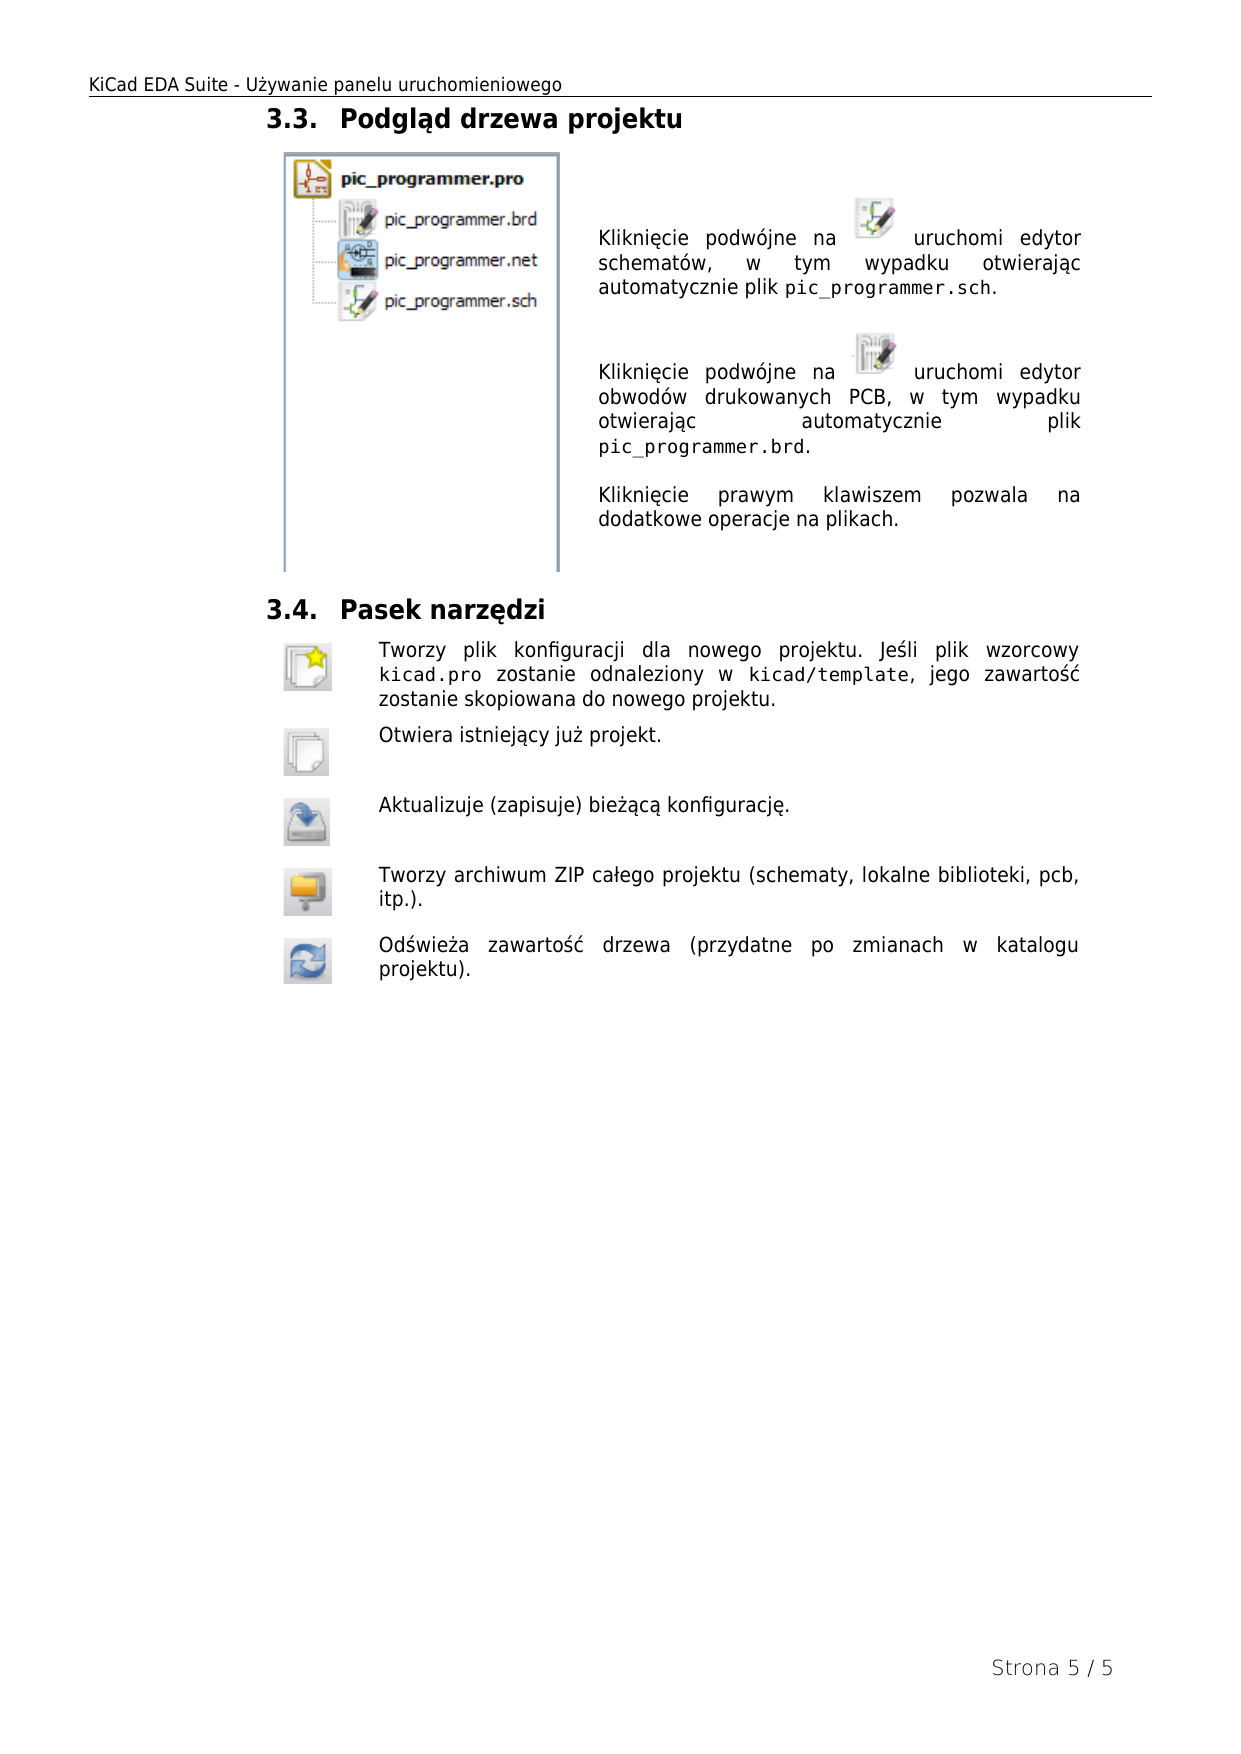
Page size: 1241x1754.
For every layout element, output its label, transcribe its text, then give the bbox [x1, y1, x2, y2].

picture [853, 197, 897, 240]
picture [283, 938, 332, 984]
picture [283, 643, 332, 691]
table_header Kliknięcie podwójne na uruchomi edytor schematów, w tym wypadku otwierając automatycznie plik pic_programmer.sch. Kliknięcie podwójne na uruchomi edytor obwodów drukowanych PCB, w tym wypadku otwierając automatycznie plik pic_programmer.brd. Kliknięcie prawym klawiszem pozwala na dodatkowe operacje na plikach. [581, 141, 1087, 583]
table_header [266, 632, 361, 717]
table_cell [266, 857, 361, 927]
table_header [266, 141, 581, 583]
picture [283, 152, 560, 572]
table_cell Odświeża zawartość drzewa (przydatne po zmianach w katalogu projektu). [361, 927, 1086, 996]
table_cell Tworzy archiwum ZIP całego projektu (schematy, lokalne biblioteki, pcb, itp.). [361, 857, 1086, 927]
picture [852, 330, 898, 374]
table_cell [266, 927, 361, 996]
picture [283, 728, 329, 776]
subtitle Pasek narzędzi [266, 594, 1152, 626]
picture [283, 798, 330, 846]
table_cell [266, 717, 361, 787]
subtitle Podgląd drzewa projektu [266, 103, 1152, 135]
table_cell Aktualizuje (zapisuje) bieżącą konfigurację. [361, 787, 1086, 857]
picture [283, 868, 332, 916]
table_cell [266, 787, 361, 857]
table_cell Otwiera istniejący już projekt. [361, 717, 1086, 787]
table_header Tworzy plik konfiguracji dla nowego projektu. Jeśli plik wzorcowy kicad.pro zostanie odnaleziony w kicad/template, jego zawartość zostanie skopiowana do nowego projektu. [361, 632, 1086, 717]
